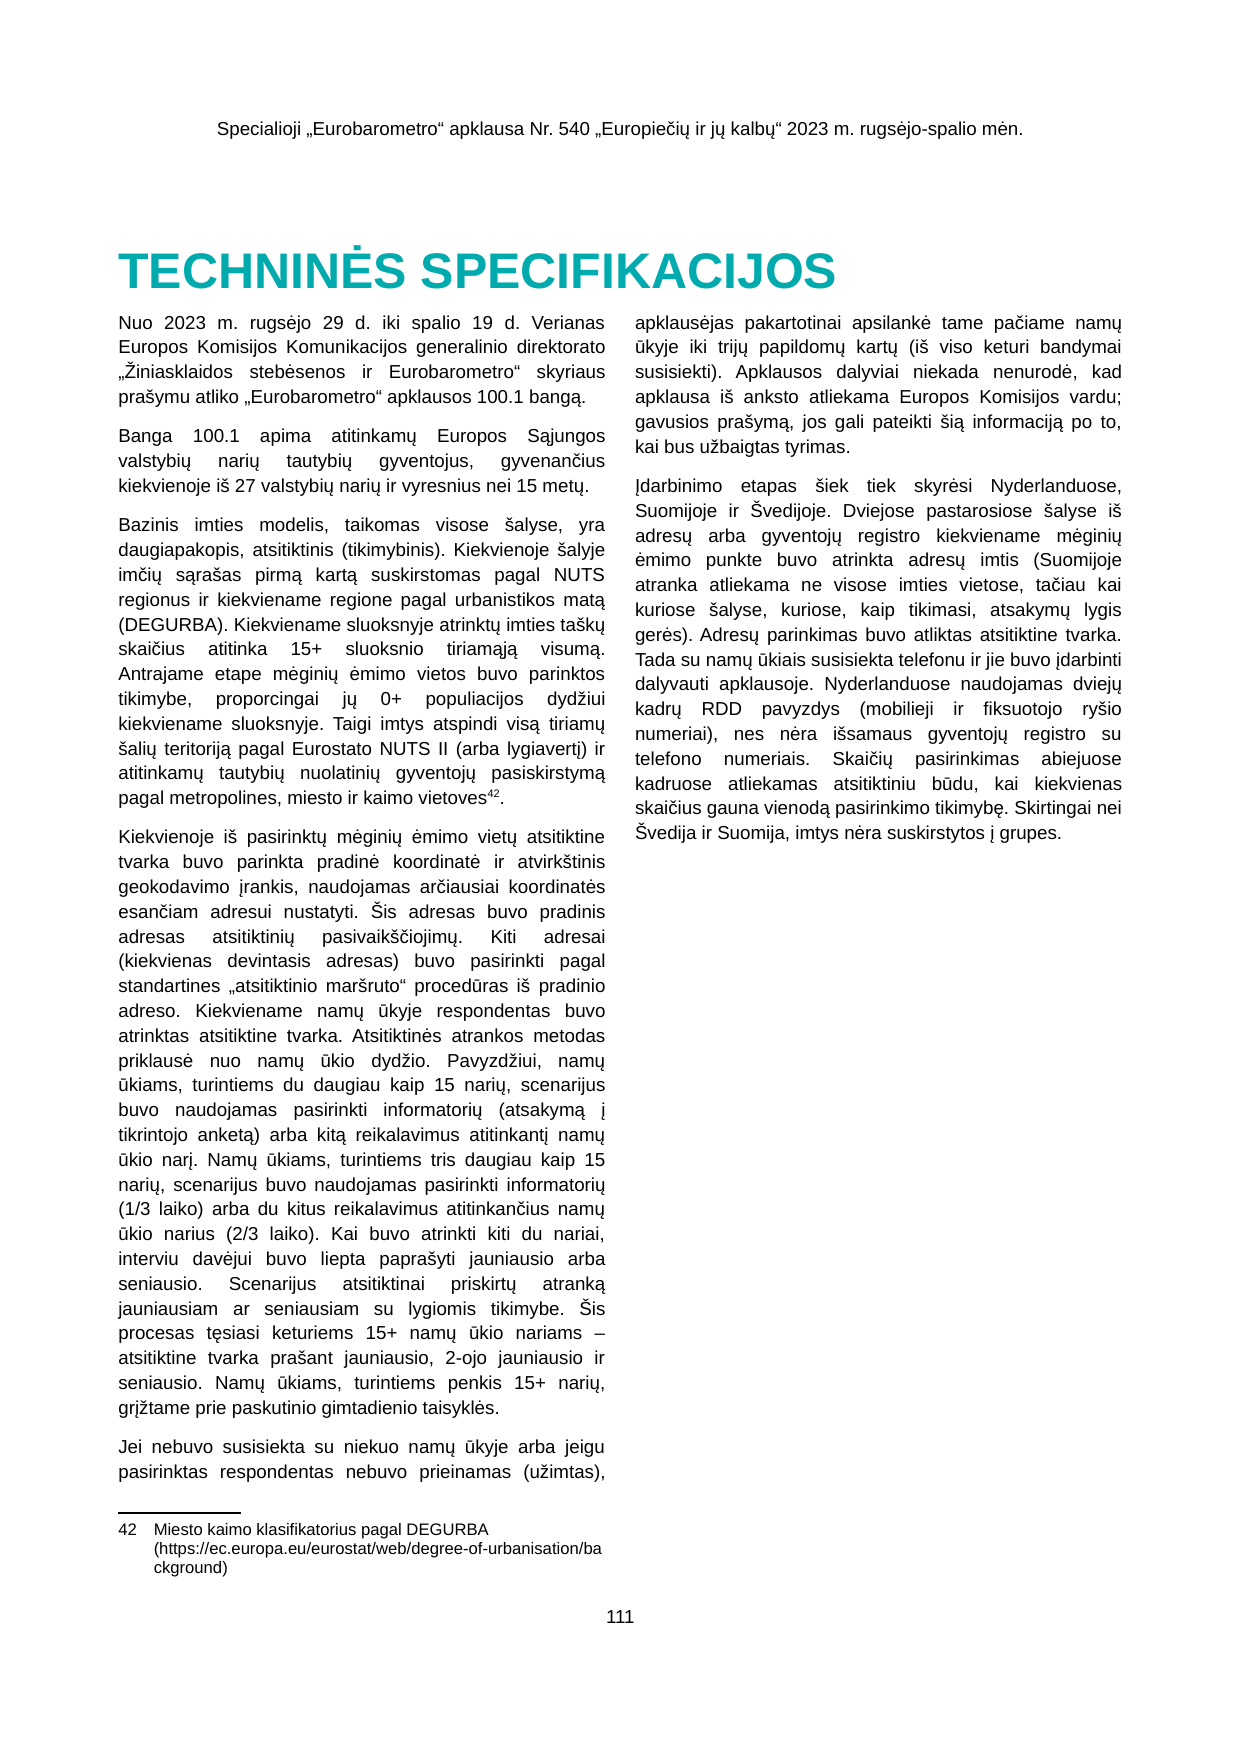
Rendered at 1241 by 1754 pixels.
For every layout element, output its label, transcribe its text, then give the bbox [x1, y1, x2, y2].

subtitle TECHNINĖS SPECIFIKACIJOS [118, 241, 1122, 299]
text Miesto kaimo klasifikatorius pagal DEGURBA (https://ec.europa.eu/eurostat/web/degree-of-urbanisation/background) [118, 1519, 605, 1577]
text Bazinis imties modelis, taikomas visose šalyse, yra daugiapakopis, atsitiktinis (tikimybinis). Kiekvienoje šalyje imčių sąrašas pirmą kartą suskirstomas pagal NUTS regionus ir kiekviename regione pagal urbanistikos matą (DEGURBA). Kiekviename sluoksnyje atrinktų imties taškų skaičius atitinka 15+ sluoksnio tiriamąją visumą. Antrajame etape mėginių ėmimo vietos buvo parinktos tikimybe, proporcingai jų 0+ populiacijos dydžiui kiekviename sluoksnyje. Taigi imtys atspindi visą tiriamų šalių teritoriją pagal Eurostato NUTS II (arba lygiavertį) ir atitinkamų tautybių nuolatinių gyventojų pasiskirstymą pagal metropolines, miesto ir kaimo vietoves. [118, 514, 605, 808]
text Banga 100.1 apima atitinkamų Europos Sąjungos valstybių narių tautybių gyventojus, gyvenančius kiekvienoje iš 27 valstybių narių ir vyresnius nei 15 metų. [118, 425, 605, 496]
text Jei nebuvo susisiekta su niekuo namų ūkyje arba jeigu pasirinktas respondentas nebuvo prieinamas (užimtas), [118, 1436, 605, 1482]
text apklausėjas pakartotinai apsilankė tame pačiame namų ūkyje iki trijų papildomų kartų (iš viso keturi bandymai susisiekti). Apklausos dalyviai niekada nenurodė, kad apklausa iš anksto atliekama Europos Komisijos vardu; gavusios prašymą, jos gali pateikti šią informaciją po to, kai bus užbaigtas tyrimas. [635, 311, 1122, 457]
text Nuo 2023 m. rugsėjo 29 d. iki spalio 19 d. Verianas Europos Komisijos Komunikacijos generalinio direktorato „Žiniasklaidos stebėsenos ir Eurobarometro“ skyriaus prašymu atliko „Eurobarometro“ apklausos 100.1 bangą. [118, 311, 605, 407]
text Įdarbinimo etapas šiek tiek skyrėsi Nyderlanduose, Suomijoje ir Švedijoje. Dviejose pastarosiose šalyse iš adresų arba gyventojų registro kiekviename mėginių ėmimo punkte buvo atrinkta adresų imtis (Suomijoje atranka atliekama ne visose imties vietose, tačiau kai kuriose šalyse, kuriose, kaip tikimasi, atsakymų lygis gerės). Adresų parinkimas buvo atliktas atsitiktine tvarka. Tada su namų ūkiais susisiekta telefonu ir jie buvo įdarbinti dalyvauti apklausoje. Nyderlanduose naudojamas dviejų kadrų RDD pavyzdys (mobilieji ir fiksuotojo ryšio numeriai), nes nėra išsamaus gyventojų registro su telefono numeriais. Skaičių pasirinkimas abiejuose kadruose atliekamas atsitiktiniu būdu, kai kiekvienas skaičius gauna vienodą pasirinkimo tikimybę. Skirtingai nei Švedija ir Suomija, imtys nėra suskirstytos į grupes. [635, 475, 1122, 843]
text Kiekvienoje iš pasirinktų mėginių ėmimo vietų atsitiktine tvarka buvo parinkta pradinė koordinatė ir atvirkštinis geokodavimo įrankis, naudojamas arčiausiai koordinatės esančiam adresui nustatyti. Šis adresas buvo pradinis adresas atsitiktinių pasivaikščiojimų. Kiti adresai (kiekvienas devintasis adresas) buvo pasirinkti pagal standartines „atsitiktinio maršruto“ procedūras iš pradinio adreso. Kiekviename namų ūkyje respondentas buvo atrinktas atsitiktine tvarka. Atsitiktinės atrankos metodas priklausė nuo namų ūkio dydžio. Pavyzdžiui, namų ūkiams, turintiems du daugiau kaip 15 narių, scenarijus buvo naudojamas pasirinkti informatorių (atsakymą į tikrintojo anketą) arba kitą reikalavimus atitinkantį namų ūkio narį. Namų ūkiams, turintiems tris daugiau kaip 15 narių, scenarijus buvo naudojamas pasirinkti informatorių (1/3 laiko) arba du kitus reikalavimus atitinkančius namų ūkio narius (2/3 laiko). Kai buvo atrinkti kiti du nariai, interviu davėjui buvo liepta paprašyti jauniausio arba seniausio. Scenarijus atsitiktinai priskirtų atranką jauniausiam ar seniausiam su lygiomis tikimybe. Šis procesas tęsiasi keturiems 15+ namų ūkio nariams – atsitiktine tvarka prašant jauniausio, 2-ojo jauniausio ir seniausio. Namų ūkiams, turintiems penkis 15+ narių, grįžtame prie paskutinio gimtadienio taisyklės. [118, 826, 605, 1418]
